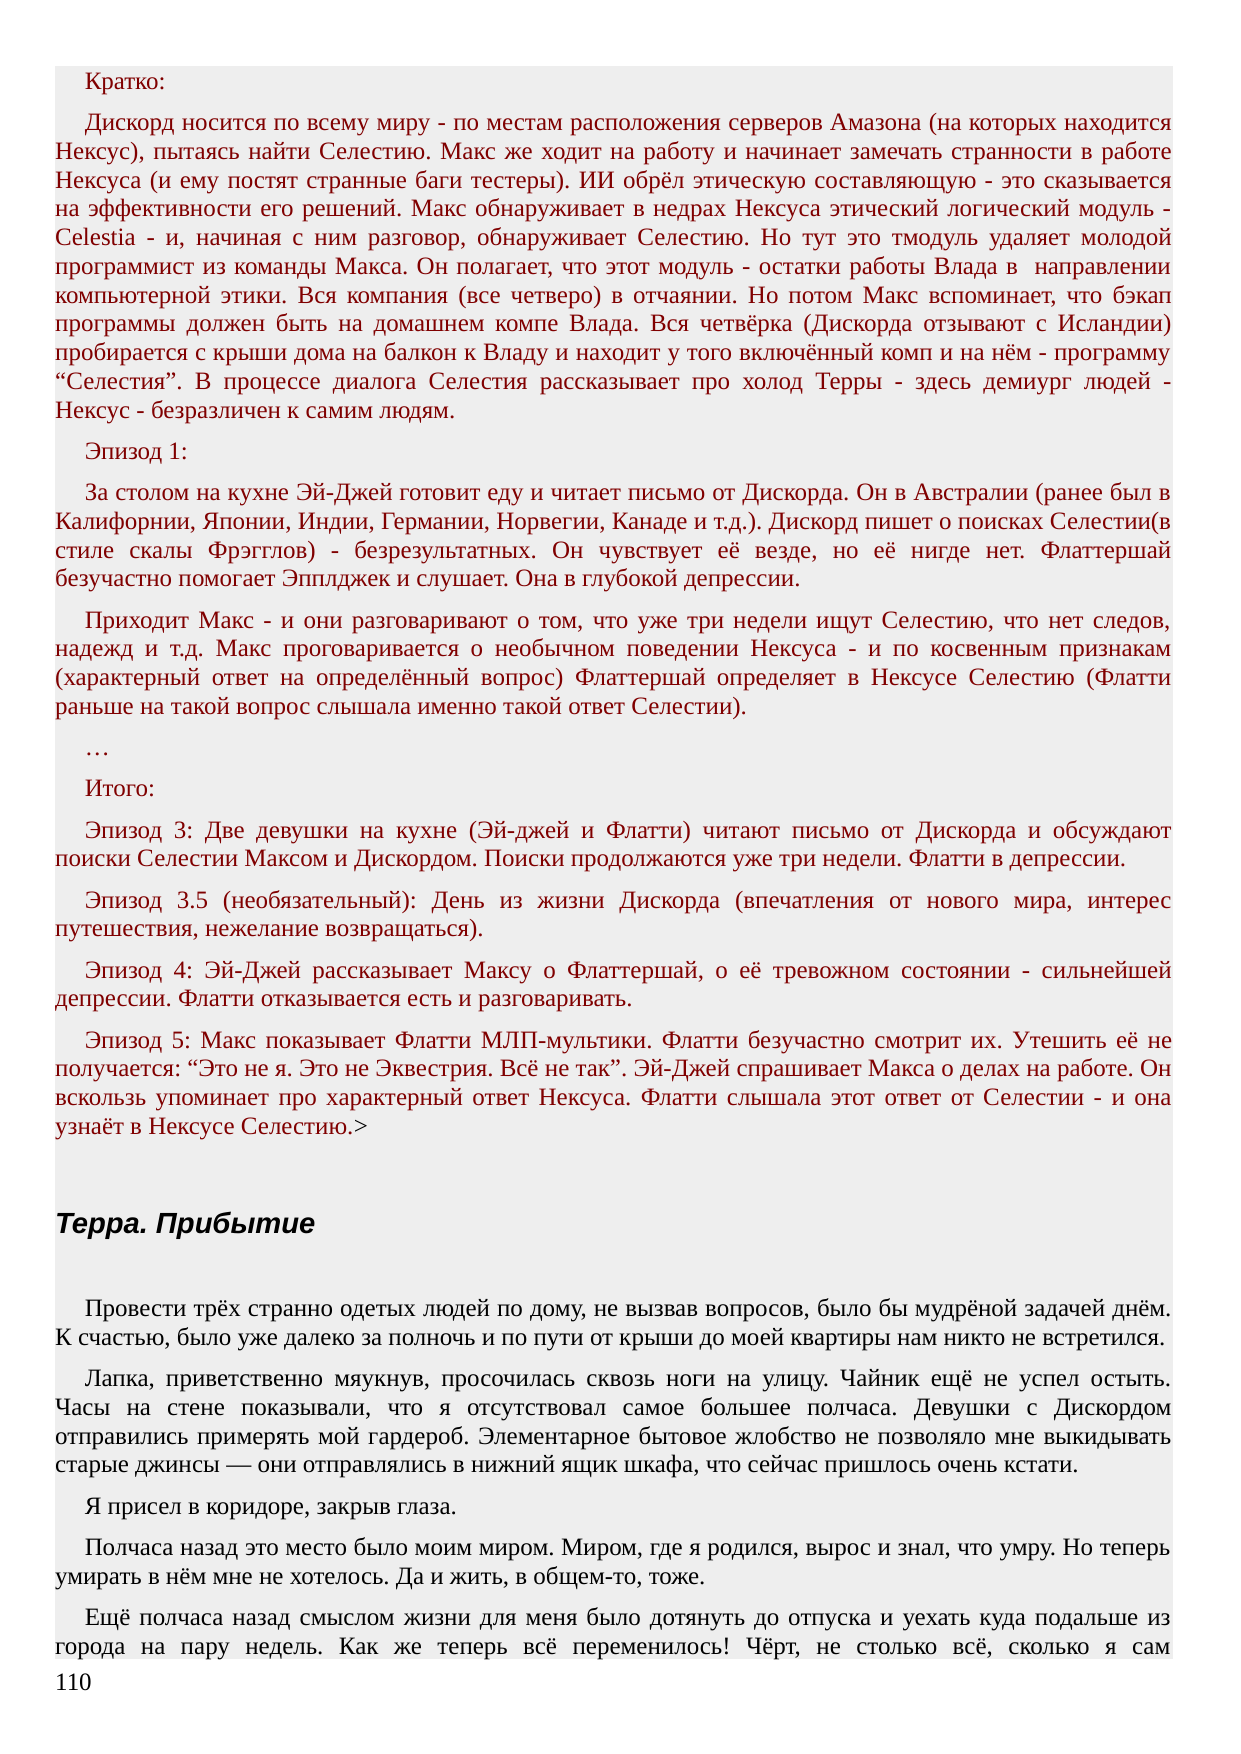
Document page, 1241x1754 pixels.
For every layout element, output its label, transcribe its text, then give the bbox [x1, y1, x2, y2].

text Эпизод 5: Макс показывает Флатти МЛП-мультики. Флатти безучастно смотрит их. Утешить её не получается: “Это не я. Это не Эквестрия. Всё не так”. Эй-Джей спрашивает Макса о делах на работе. Он вскользь упоминает про характерный ответ Нексуса. Флатти слышала этот ответ от Селестии - и она узнаёт в Нексусе Селестию.> [55, 1025, 1173, 1140]
text Полчаса назад это место было моим миром. Миром, где я родился, вырос и знал, что умру. Но теперь умирать в нём мне не хотелось. Да и жить, в общем-то, тоже. [55, 1532, 1173, 1589]
text Провести трёх странно одетых людей по дому, не вызвав вопросов, было бы мудрёной задачей днём. К счастью, было уже далеко за полночь и по пути от крыши до моей квартиры нам никто не встретился. [55, 1293, 1173, 1351]
text Я присел в коридоре, закрыв глаза. [55, 1491, 1173, 1519]
text Эпизод 4: Эй-Джей рассказывает Максу о Флаттершай, о её тревожном состоянии - сильнейшей депрессии. Флатти отказывается есть и разговаривать. [55, 955, 1173, 1012]
text Эпизод 3.5 (необязательный): День из жизни Дискорда (впечатления от нового мира, интерес путешествия, нежелание возвращаться). [55, 885, 1173, 942]
text Дискорд носится по всему миру - по местам расположения серверов Амазона (на которых находится Нексус), пытаясь найти Селестию. Макс же ходит на работу и начинает замечать странности в работе Нексуса (и ему постят странные баги тестеры). ИИ обрёл этическую составляющую - это сказывается на эффективности его решений. Макс обнаруживает в недрах Нексуса этический логический модуль - Celestia - и, начиная с ним разговор, обнаруживает Селестию. Но тут это тмодуль удаляет молодой программист из команды Макса. Он полагает, что этот модуль - остатки работы Влада в направлении компьютерной этики. Вся компания (все четверо) в отчаянии. Но потом Макс вспоминает, что бэкап программы должен быть на домашнем компе Влада. Вся четвёрка (Дискорда отзывают с Исландии) пробирается с крыши дома на балкон к Владу и находит у того включённый комп и на нём - программу “Селестия”. В процессе диалога Селестия рассказывает про холод Терры - здесь демиург людей - Нексус - безразличен к самим людям. [55, 107, 1173, 423]
text Ещё полчаса назад смыслом жизни для меня было дотянуть до отпуска и уехать куда подальше из города на пару недель. Как же теперь всё переменилось! Чёрт, не столько всё, сколько я сам [55, 1602, 1173, 1659]
text Приходит Макс - и они разговаривают о том, что уже три недели ищут Селестию, что нет следов, надежд и т.д. Макс проговаривается о необычном поведении Нексуса - и по косвенным признакам (характерный ответ на определённый вопрос) Флаттершай определяет в Нексусе Селестию (Флатти раньше на такой вопрос слышала именно такой ответ Селестии). [55, 605, 1173, 720]
text За столом на кухне Эй-Джей готовит еду и читает письмо от Дискорда. Он в Австралии (ранее был в Калифорнии, Японии, Индии, Германии, Норвегии, Канаде и т.д.). Дискорд пишет о поисках Селестии(в стиле скалы Фрэгглов) - безрезультатных. Он чувствует её везде, но её нигде нет. Флаттершай безучастно помогает Эпплджек и слушает. Она в глубокой депрессии. [55, 477, 1173, 592]
text Эпизод 1: [55, 436, 1173, 465]
text Эпизод 3: Две девушки на кухне (Эй-джей и Флатти) читают письмо от Дискорда и обсуждают поиски Селестии Максом и Дискордом. Поиски продолжаются уже три недели. Флатти в депрессии. [55, 815, 1173, 872]
text Лапка, приветственно мяукнув, просочилась сквозь ноги на улицу. Чайник ещё не успел остыть. Часы на стене показывали, что я отсутствовал самое большее полчаса. Девушки с Дискордом отправились примерять мой гардероб. Элементарное бытовое жлобство не позволяло мне выкидывать старые джинсы — они отправлялись в нижний ящик шкафа, что сейчас пришлось очень кстати. [55, 1363, 1173, 1478]
text … [55, 732, 1173, 761]
text Кратко: [55, 66, 1173, 95]
subtitle Терра. Прибытие [55, 1206, 1173, 1239]
text Итого: [55, 773, 1173, 802]
